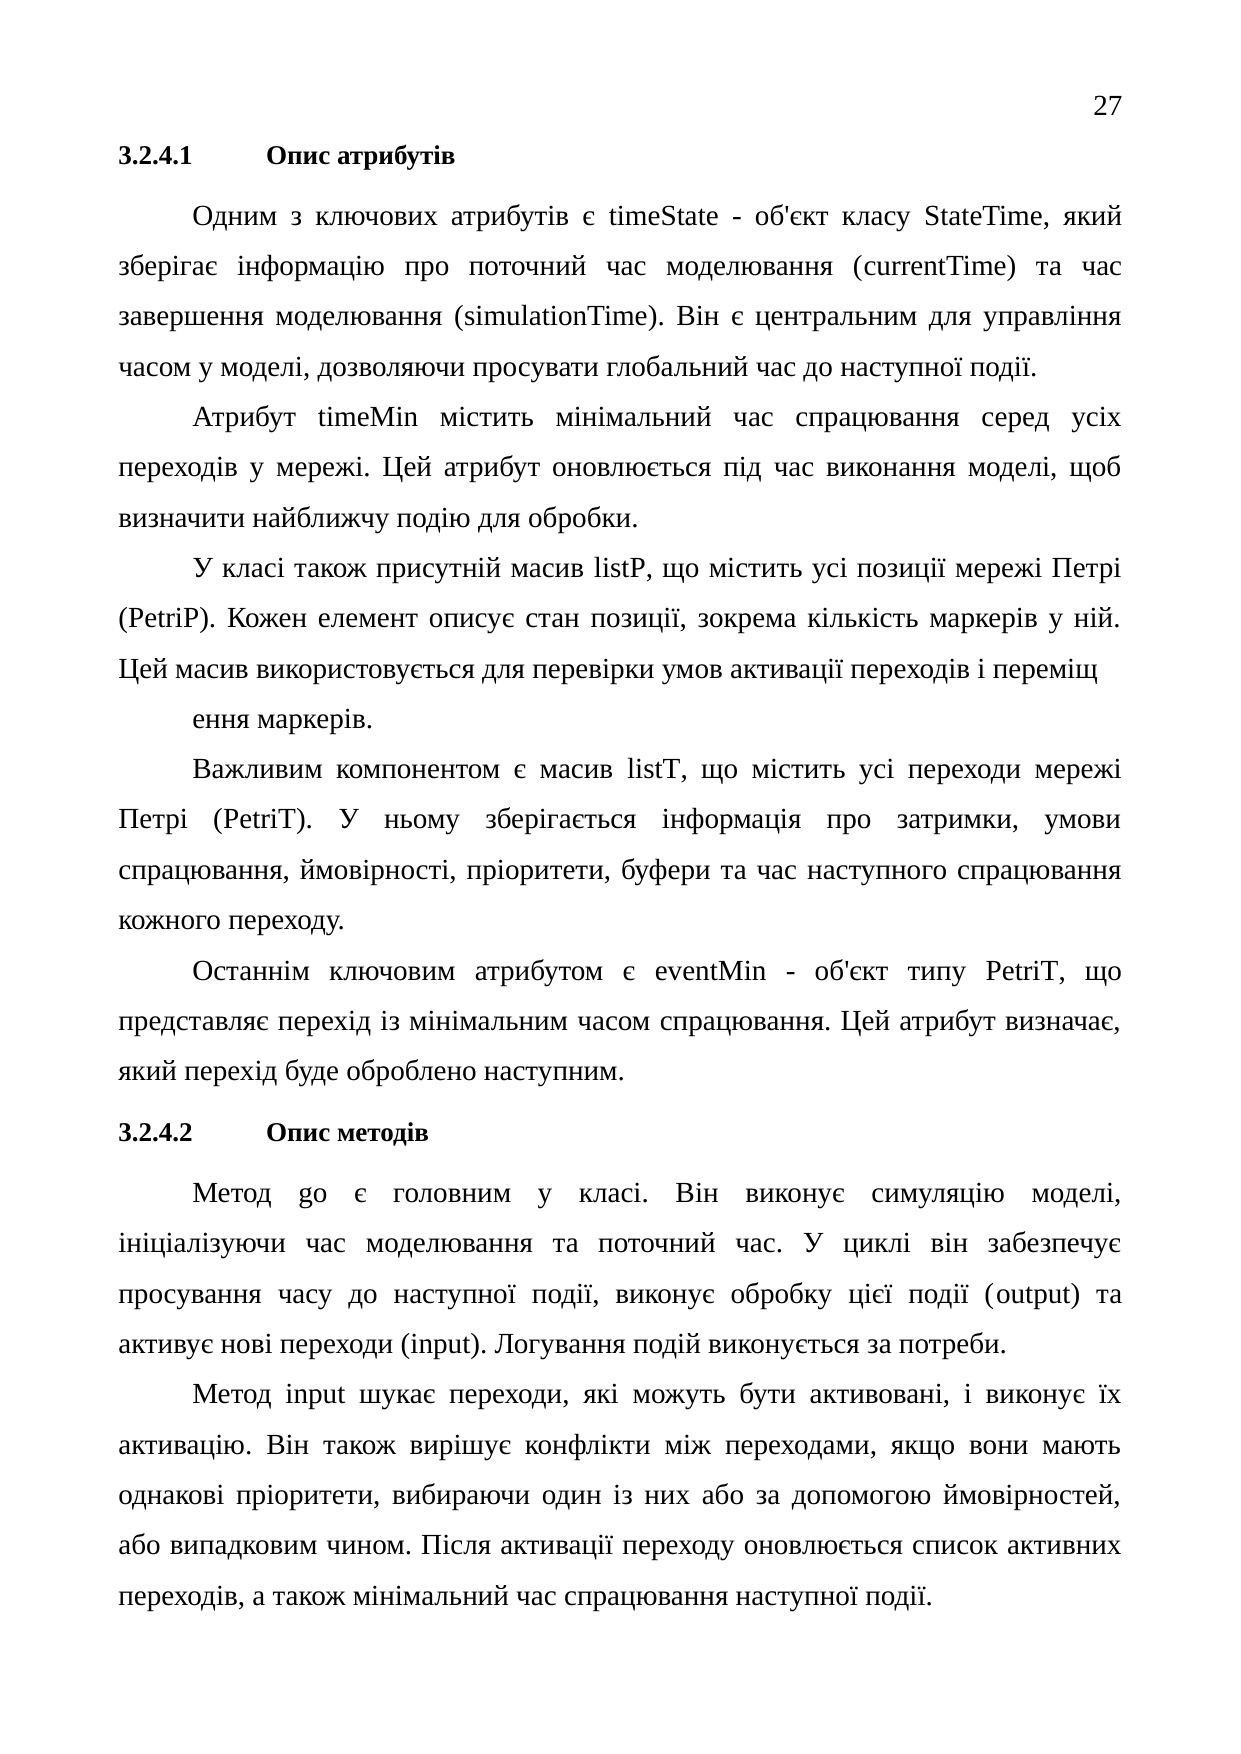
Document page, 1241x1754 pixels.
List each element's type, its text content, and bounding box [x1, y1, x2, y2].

subtitle Опис атрибутів [118, 139, 1122, 170]
text Важливим компонентом є масив listT, що містить усі переходи мережі Петрі (PetriT). У ньому зберігається інформація про затримки, умови спрацювання, ймовірності, пріоритети, буфери та час наступного спрацювання кожного переходу. [118, 751, 1122, 936]
text Метод input шукає переходи, які можуть бути активовані, і виконує їх активацію. Він також вирішує конфлікти між переходами, якщо вони мають однакові пріоритети, вибираючи один із них або за допомогою ймовірностей, або випадковим чином. Після активації переходу оновлюється список активних переходів, а також мінімальний час спрацювання наступної події. [118, 1376, 1122, 1611]
text У класі також присутній масив listP, що містить усі позиції мережі Петрі (PetriP). Кожен елемент описує стан позиції, зокрема кількість маркерів у ній. Цей масив використовується для перевірки умов активації переходів і переміщ [118, 550, 1122, 684]
text Одним з ключових атрибутів є timeState - об'єкт класу StateTime, який зберігає інформацію про поточний час моделювання (currentTime) та час завершення моделювання (simulationTime). Він є центральним для управління часом у моделі, дозволяючи просувати глобальний час до наступної події. [118, 198, 1122, 382]
subtitle Опис методів [118, 1116, 1122, 1147]
text ення маркерів. [118, 701, 1122, 734]
text Атрибут timeMin містить мінімальний час спрацювання серед усіх переходів у мережі. Цей атрибут оновлюється під час виконання моделі, щоб визначити найближчу подію для обробки. [118, 399, 1122, 533]
text Метод go є головним у класі. Він виконує симуляцію моделі, ініціалізуючи час моделювання та поточний час. У циклі він забезпечує просування часу до наступної події, виконує обробку цієї події (output) та активує нові переходи (input). Логування подій виконується за потреби. [118, 1175, 1122, 1360]
text Останнім ключовим атрибутом є eventMin - об'єкт типу PetriT, що представляє перехід із мінімальним часом спрацювання. Цей атрибут визначає, який перехід буде оброблено наступним. [118, 953, 1122, 1087]
